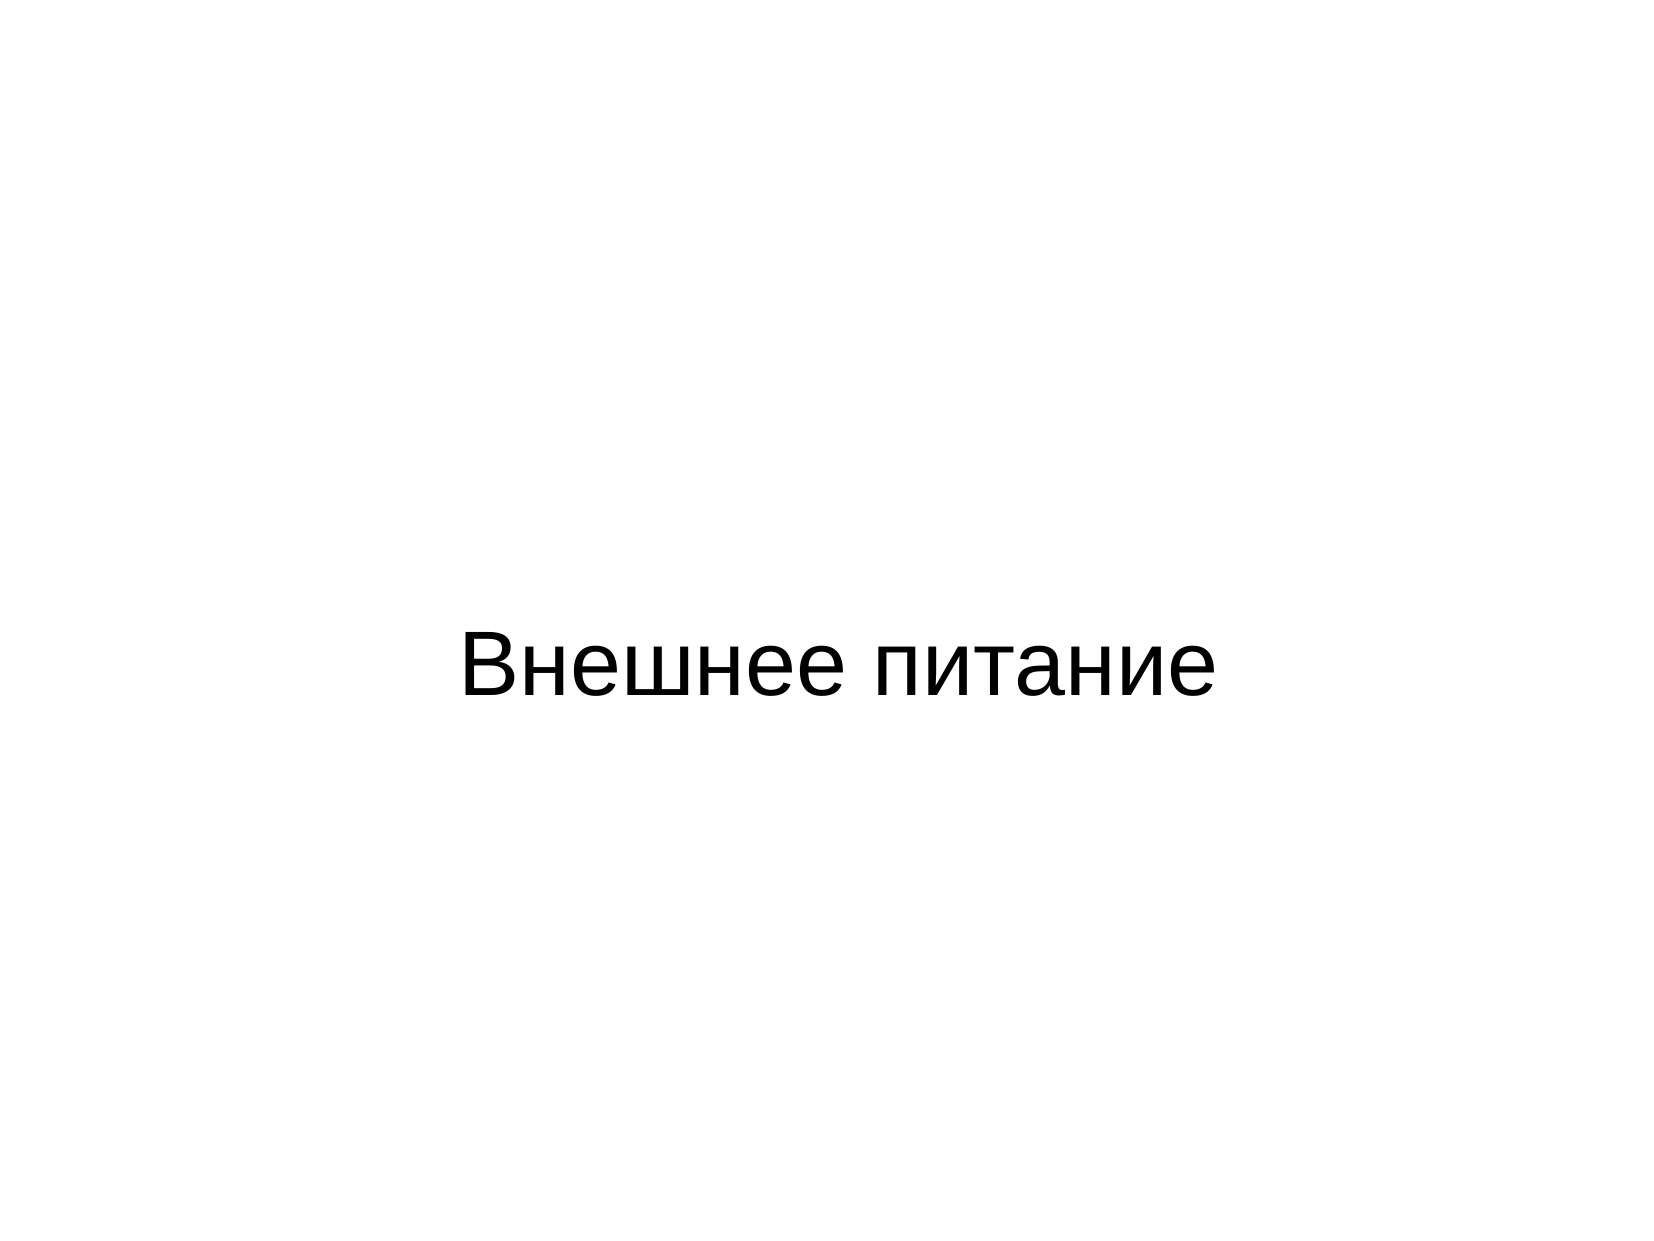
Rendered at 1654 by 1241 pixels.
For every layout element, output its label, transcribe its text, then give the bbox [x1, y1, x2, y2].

title Внешнее питание [94, 560, 1583, 768]
